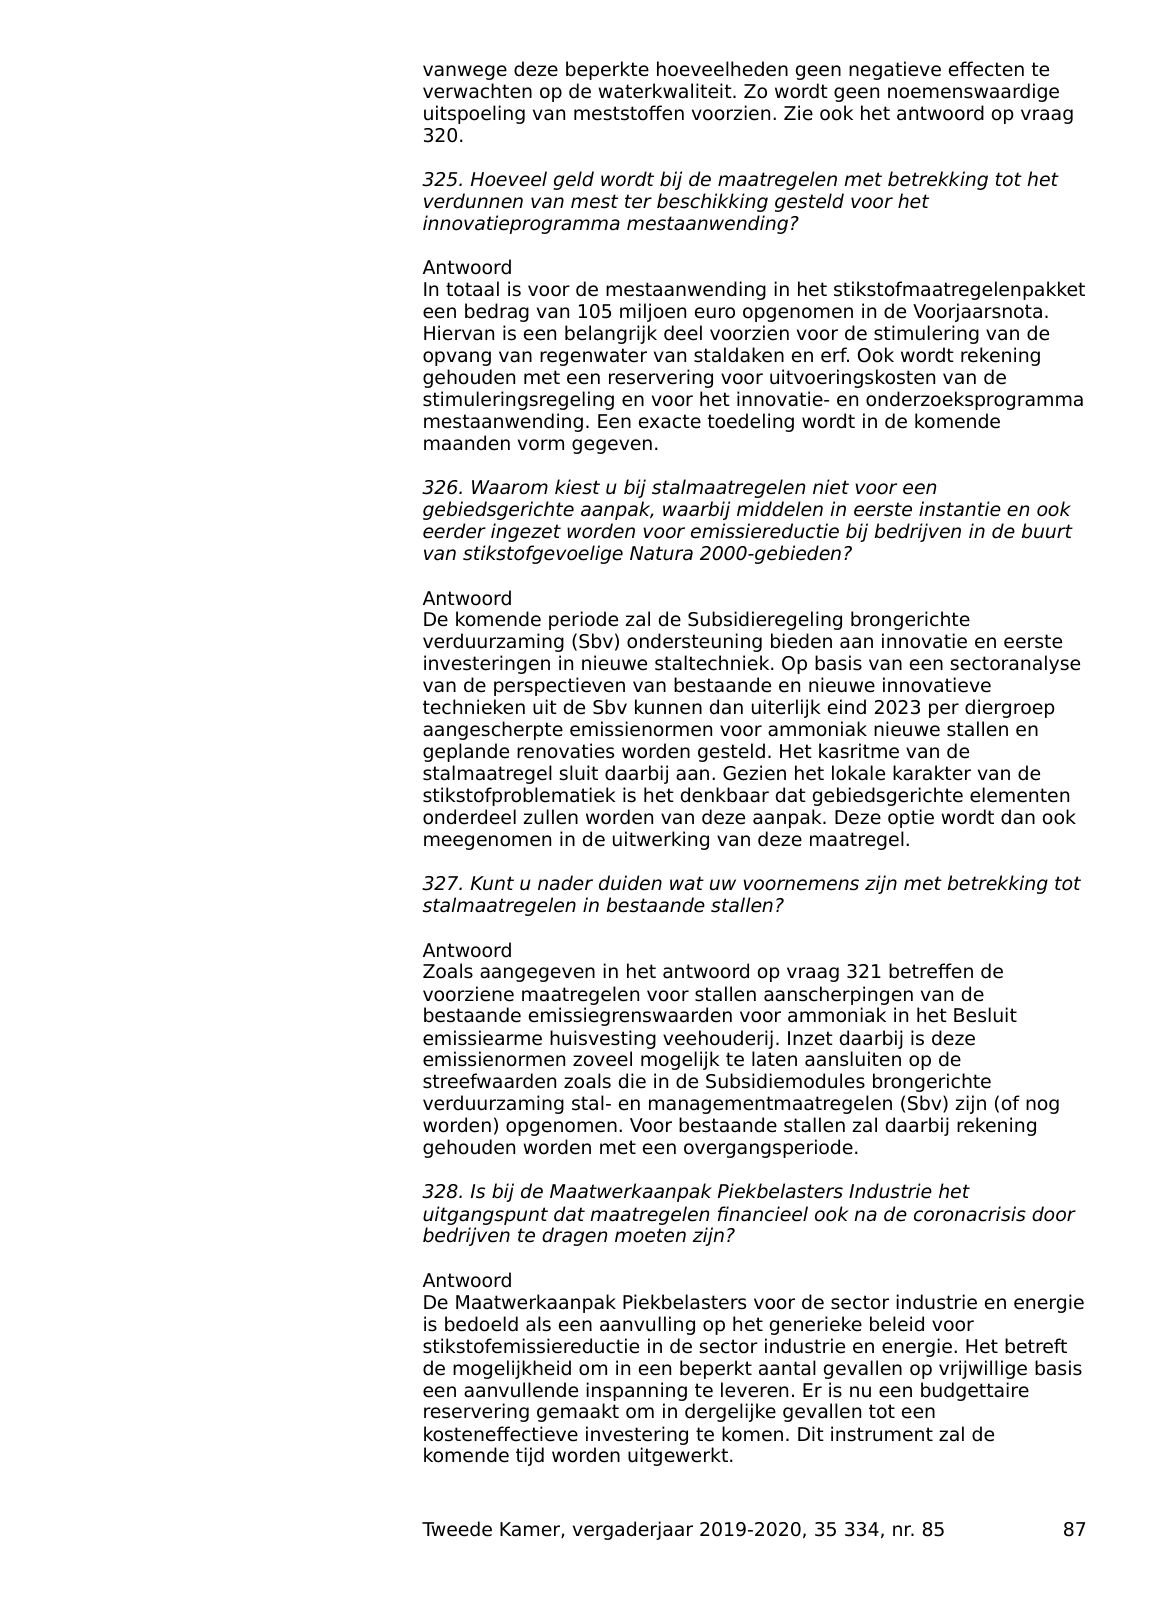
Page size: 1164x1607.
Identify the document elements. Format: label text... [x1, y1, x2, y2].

text In totaal is voor de mestaanwending in het stikstofmaatregelenpakket een bedrag van 105 miljoen euro opgenomen in de Voorjaarsnota. Hiervan is een belangrijk deel voorzien voor de stimulering van de opvang van regenwater van staldaken en erf. Ook wordt rekening gehouden met een reservering voor uitvoeringskosten van de stimuleringsregeling en voor het innovatie- en onderzoeksprogramma mestaanwending. Een exacte toedeling wordt in de komende maanden vorm gegeven. [422, 279, 1087, 455]
text Antwoord [422, 587, 1087, 609]
text Antwoord [422, 257, 1087, 279]
text 328. Is bij de Maatwerkaanpak Piekbelasters Industrie het uitgangspunt dat maatregelen financieel ook na de coronacrisis door bedrijven te dragen moeten zijn? [422, 1181, 1087, 1247]
text 325. Hoeveel geld wordt bij de maatregelen met betrekking tot het verdunnen van mest ter beschikking gesteld voor het innovatieprogramma mestaanwending? [422, 169, 1087, 235]
text De Maatwerkaanpak Piekbelasters voor de sector industrie en energie is bedoeld als een aanvulling op het generieke beleid voor stikstofemissiereductie in de sector industrie en energie. Het betreft de mogelijkheid om in een beperkt aantal gevallen op vrijwillige basis een aanvullende inspanning te leveren. Er is nu een budgettaire reservering gemaakt om in dergelijke gevallen tot een kosteneffectieve investering te komen. Dit instrument zal de komende tijd worden uitgewerkt. [422, 1292, 1087, 1467]
text Antwoord [422, 1269, 1087, 1292]
text De komende periode zal de Subsidieregeling brongerichte verduurzaming (Sbv) ondersteuning bieden aan innovatie en eerste investeringen in nieuwe staltechniek. Op basis van een sectoranalyse van de perspectieven van bestaande en nieuwe innovatieve technieken uit de Sbv kunnen dan uiterlijk eind 2023 per diergroep aangescherpte emissienormen voor ammoniak nieuwe stallen en geplande renovaties worden gesteld. Het kasritme van de stalmaatregel sluit daarbij aan. Gezien het lokale karakter van de stikstofproblematiek is het denkbaar dat gebiedsgerichte elementen onderdeel zullen worden van deze aanpak. Deze optie wordt dan ook meegenomen in de uitwerking van deze maatregel. [422, 609, 1087, 851]
text 326. Waarom kiest u bij stalmaatregelen niet voor een gebiedsgerichte aanpak, waarbij middelen in eerste instantie en ook eerder ingezet worden voor emissiereductie bij bedrijven in de buurt van stikstofgevoelige Natura 2000-gebieden? [422, 477, 1087, 565]
text vanwege deze beperkte hoeveelheden geen negatieve effecten te verwachten op de waterkwaliteit. Zo wordt geen noemenswaardige uitspoeling van meststoffen voorzien. Zie ook het antwoord op vraag 320. [422, 59, 1087, 147]
text Zoals aangegeven in het antwoord op vraag 321 betreffen de voorziene maatregelen voor stallen aanscherpingen van de bestaande emissiegrenswaarden voor ammoniak in het Besluit emissiearme huisvesting veehouderij. Inzet daarbij is deze emissienormen zoveel mogelijk te laten aansluiten op de streefwaarden zoals die in de Subsidiemodules brongerichte verduurzaming stal- en managementmaatregelen (Sbv) zijn (of nog worden) opgenomen. Voor bestaande stallen zal daarbij rekening gehouden worden met een overgangsperiode. [422, 961, 1087, 1159]
text 327. Kunt u nader duiden wat uw voornemens zijn met betrekking tot stalmaatregelen in bestaande stallen? [422, 873, 1087, 917]
text Antwoord [422, 939, 1087, 961]
